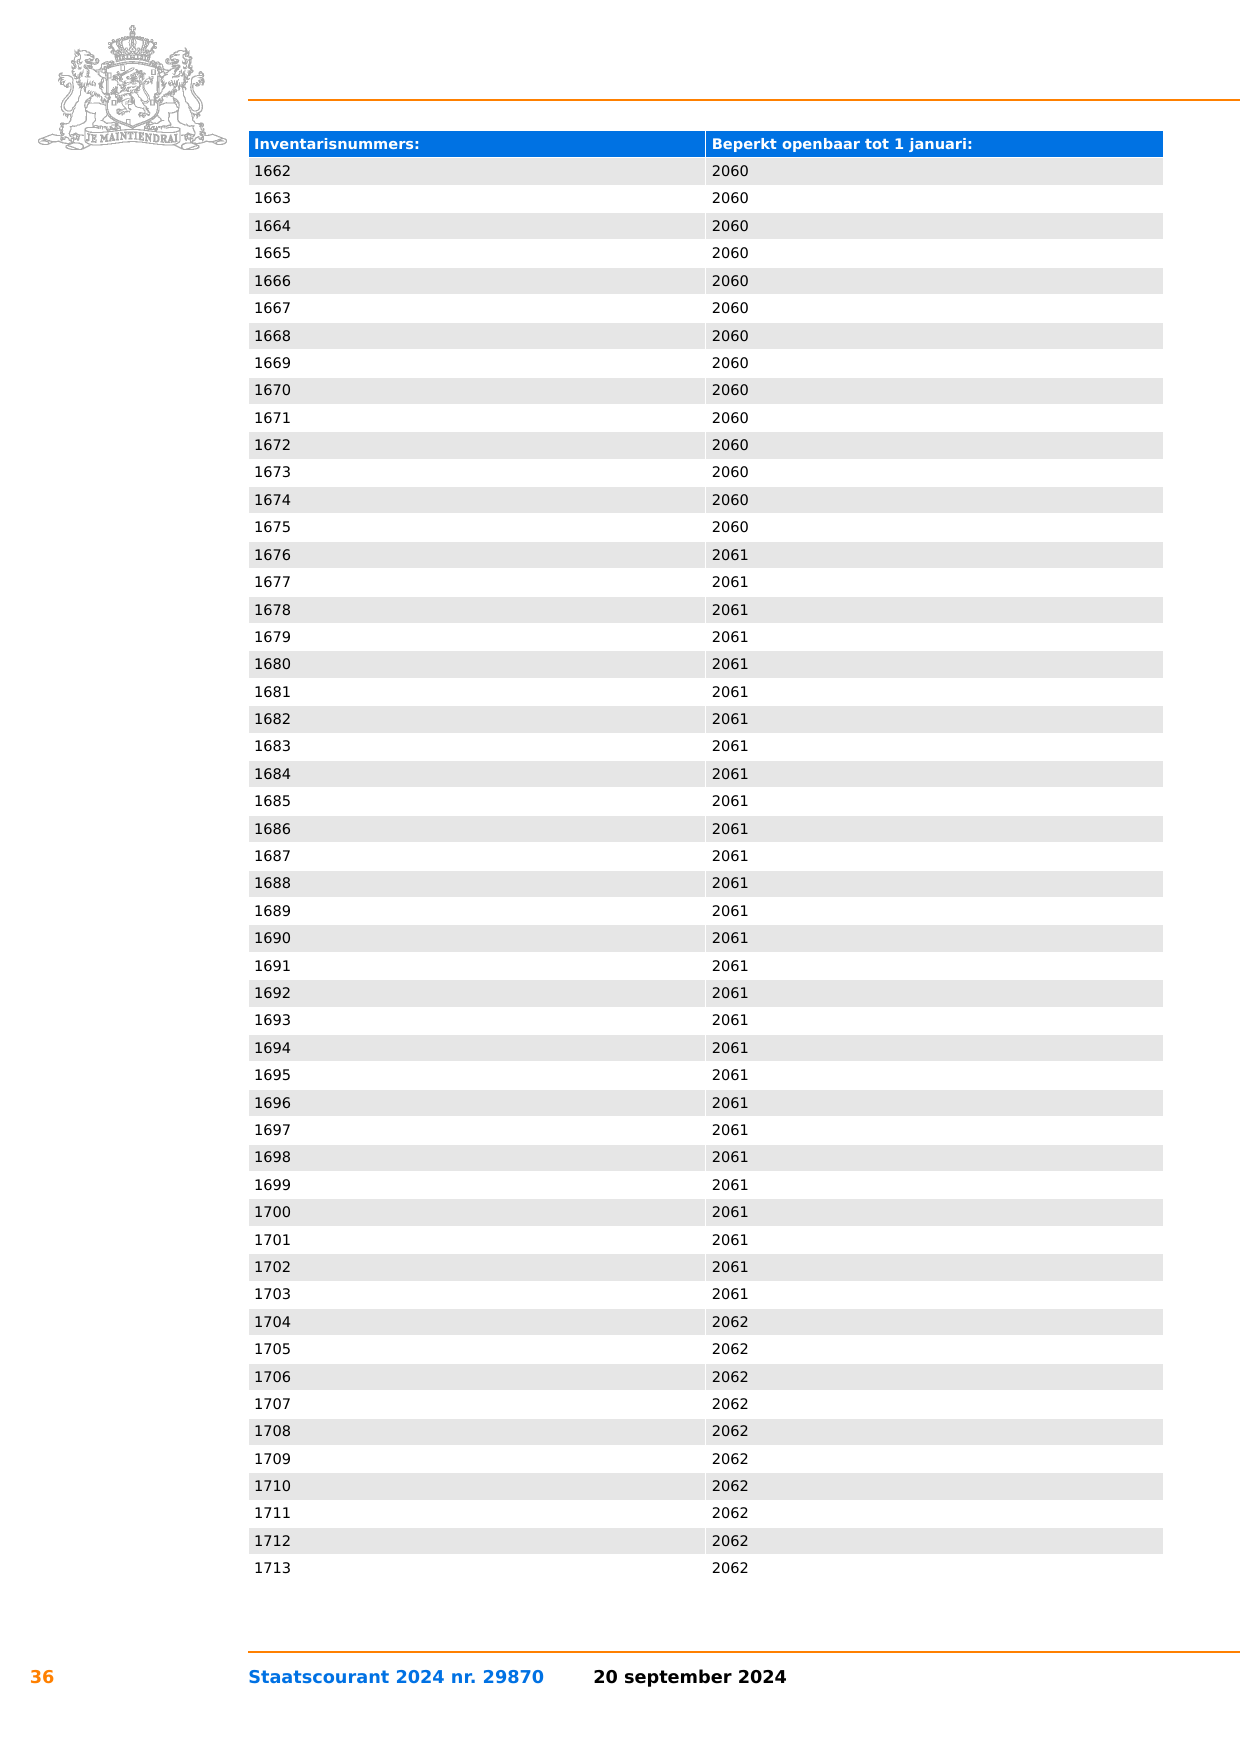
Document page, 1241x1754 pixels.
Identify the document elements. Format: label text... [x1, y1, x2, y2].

table_cell 2061 [706, 1063, 1163, 1089]
table_cell 1668 [249, 323, 705, 349]
table_cell 2061 [706, 761, 1163, 787]
table_cell 2061 [706, 871, 1163, 897]
table_cell 2062 [706, 1556, 1163, 1582]
table_cell 2061 [706, 651, 1163, 678]
table_cell 1670 [249, 378, 705, 404]
table_cell 2060 [706, 432, 1163, 459]
table_cell 1702 [249, 1254, 705, 1281]
table_cell 2061 [706, 1227, 1163, 1253]
table_cell 1695 [249, 1063, 705, 1089]
table_cell 2061 [706, 597, 1163, 623]
table_cell 2061 [706, 1145, 1163, 1171]
table_cell 1711 [249, 1501, 705, 1527]
table_cell 2062 [706, 1336, 1163, 1363]
table_cell 1673 [249, 460, 705, 486]
table_cell 2061 [706, 898, 1163, 924]
table_cell 1698 [249, 1145, 705, 1171]
table_cell 2061 [706, 569, 1163, 596]
table_cell 2060 [706, 460, 1163, 486]
table_cell 2061 [706, 1090, 1163, 1116]
table_cell 1712 [249, 1528, 705, 1554]
picture [38, 25, 227, 150]
table_cell 1679 [249, 624, 705, 650]
table_cell 1683 [249, 734, 705, 760]
table_cell 2060 [706, 241, 1163, 267]
table_cell 1709 [249, 1446, 705, 1472]
table_cell 1689 [249, 898, 705, 924]
table_cell 2060 [706, 268, 1163, 294]
table_cell 1703 [249, 1282, 705, 1308]
table_cell 2061 [706, 679, 1163, 705]
table_cell 1700 [249, 1199, 705, 1226]
table_cell 2061 [706, 789, 1163, 815]
table_cell 1693 [249, 1008, 705, 1034]
table_cell 1692 [249, 980, 705, 1007]
table_cell 1704 [249, 1309, 705, 1335]
table_cell 1706 [249, 1364, 705, 1390]
table_cell 2061 [706, 624, 1163, 650]
table_cell 1664 [249, 213, 705, 239]
table_cell 2061 [706, 1199, 1163, 1226]
table_cell 1675 [249, 515, 705, 541]
table_cell 2060 [706, 186, 1163, 212]
table_cell 1687 [249, 843, 705, 869]
table_cell 1688 [249, 871, 705, 897]
table_cell 2060 [706, 350, 1163, 376]
table_cell 1671 [249, 405, 705, 431]
table_cell 1684 [249, 761, 705, 787]
table_cell 1694 [249, 1035, 705, 1061]
table_cell 1697 [249, 1117, 705, 1143]
table_cell 1676 [249, 542, 705, 568]
table_cell 2062 [706, 1501, 1163, 1527]
table_cell 1690 [249, 925, 705, 952]
table_cell 2062 [706, 1309, 1163, 1335]
table_cell 2061 [706, 1254, 1163, 1281]
table_cell 2060 [706, 323, 1163, 349]
table_cell 2061 [706, 734, 1163, 760]
table_cell 1663 [249, 186, 705, 212]
table_cell 1686 [249, 816, 705, 842]
table_cell 2062 [706, 1419, 1163, 1445]
table_cell 1674 [249, 487, 705, 513]
table_cell 2061 [706, 1117, 1163, 1143]
table_cell 2061 [706, 925, 1163, 952]
table_cell 2060 [706, 487, 1163, 513]
table_cell 1662 [249, 158, 705, 185]
table_cell 1710 [249, 1473, 705, 1500]
table_cell 2061 [706, 1282, 1163, 1308]
table_cell 1713 [249, 1556, 705, 1582]
table_cell 1669 [249, 350, 705, 376]
table_cell 2061 [706, 1172, 1163, 1198]
table_cell 2061 [706, 980, 1163, 1007]
table_cell 2060 [706, 515, 1163, 541]
table_cell 1667 [249, 295, 705, 322]
table_cell 2061 [706, 1008, 1163, 1034]
table_header Beperkt openbaar tot 1 januari: [706, 131, 1163, 157]
table_cell 1665 [249, 241, 705, 267]
table_cell 1678 [249, 597, 705, 623]
table_cell 2061 [706, 706, 1163, 733]
table_cell 1685 [249, 789, 705, 815]
table_cell 1708 [249, 1419, 705, 1445]
table_cell 1699 [249, 1172, 705, 1198]
table_cell 1677 [249, 569, 705, 596]
table_cell 2060 [706, 405, 1163, 431]
table_cell 1701 [249, 1227, 705, 1253]
table_header Inventarisnummers: [249, 131, 705, 157]
table_cell 1707 [249, 1391, 705, 1417]
table_cell 2061 [706, 1035, 1163, 1061]
table_cell 1705 [249, 1336, 705, 1363]
table_cell 1666 [249, 268, 705, 294]
table_cell 2060 [706, 158, 1163, 185]
table_cell 1680 [249, 651, 705, 678]
table_cell 1682 [249, 706, 705, 733]
table_cell 2062 [706, 1446, 1163, 1472]
table_cell 2061 [706, 542, 1163, 568]
table_cell 1691 [249, 953, 705, 979]
table_cell 2061 [706, 816, 1163, 842]
table_cell 2062 [706, 1364, 1163, 1390]
table_cell 2061 [706, 953, 1163, 979]
table_cell 2060 [706, 378, 1163, 404]
table_cell 1681 [249, 679, 705, 705]
table_cell 2062 [706, 1528, 1163, 1554]
table_cell 1672 [249, 432, 705, 459]
table_cell 2060 [706, 295, 1163, 322]
table_cell 1696 [249, 1090, 705, 1116]
table_cell 2062 [706, 1391, 1163, 1417]
table_cell 2062 [706, 1473, 1163, 1500]
table_cell 2061 [706, 843, 1163, 869]
table_cell 2060 [706, 213, 1163, 239]
